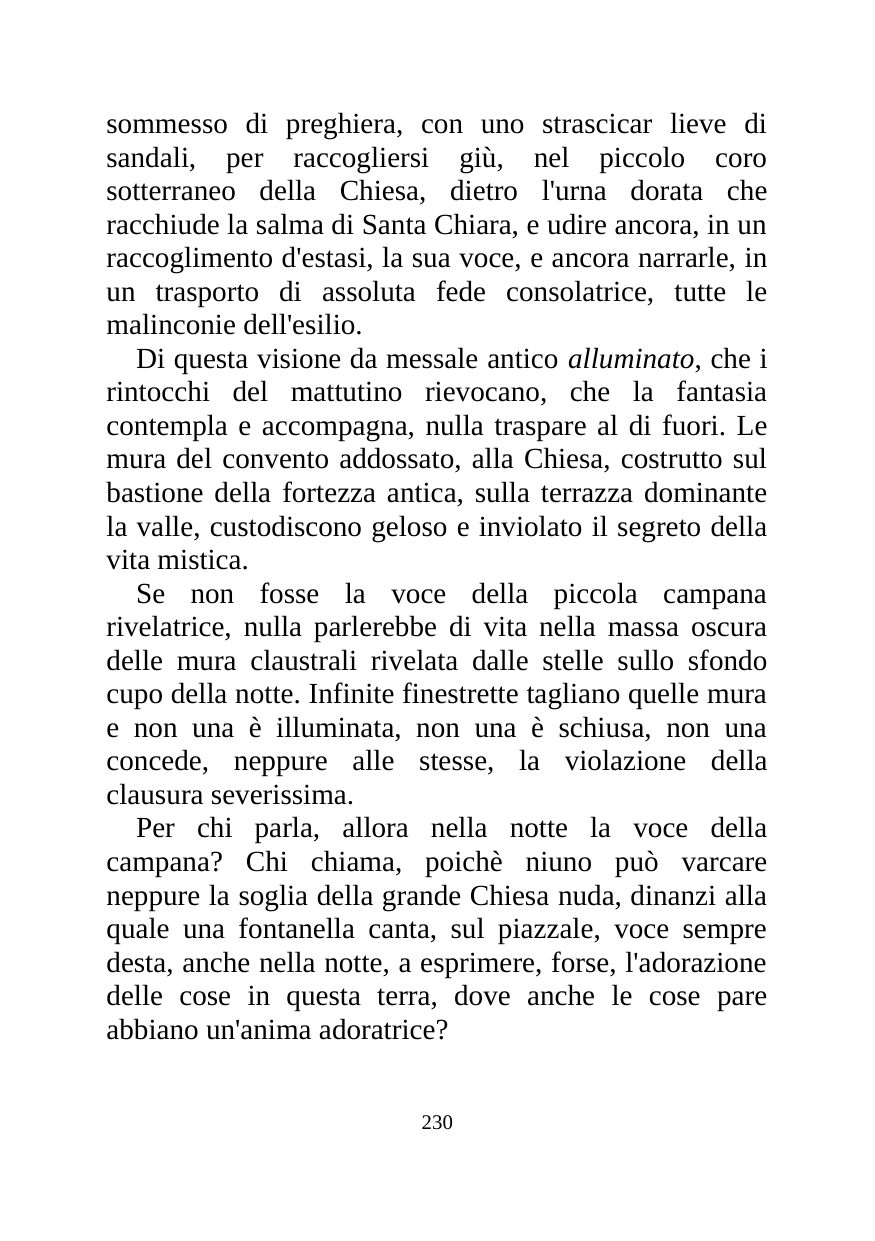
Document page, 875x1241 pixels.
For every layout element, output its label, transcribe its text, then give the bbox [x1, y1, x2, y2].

text Di questa visione da messale antico alluminato, che i rintocchi del mattutino rievocano, che la fantasia contempla e accompagna, nulla traspare al di fuori. Le mura del convento addossato, alla Chiesa, costrutto sul bastione della fortezza antica, sulla terrazza dominante la valle, custodiscono geloso e inviolato il segreto della vita mistica. [106, 341, 768, 576]
text Per chi parla, allora nella notte la voce della campana? Chi chiama, poichè niuno può varcare neppure la soglia della grande Chiesa nuda, dinanzi alla quale una fontanella canta, sul piazzale, voce sempre desta, anche nella notte, a esprimere, forse, l'adorazione delle cose in questa terra, dove anche le cose pare abbiano un'anima adoratrice? [106, 811, 768, 1045]
text sommesso di preghiera, con uno strascicar lieve di sandali, per raccogliersi giù, nel piccolo coro sotterraneo della Chiesa, dietro l'urna dorata che racchiude la salma di Santa Chiara, e udire ancora, in un raccoglimento d'estasi, la sua voce, e ancora narrarle, in un trasporto di assoluta fede consolatrice, tutte le malinconie dell'esilio. [106, 106, 768, 341]
text Se non fosse la voce della piccola campana rivelatrice, nulla parlerebbe di vita nella massa oscura delle mura claustrali rivelata dalle stelle sullo sfondo cupo della notte. Infinite finestrette tagliano quelle mura e non una è illuminata, non una è schiusa, non una concede, neppure alle stesse, la violazione della clausura severissima. [106, 576, 768, 811]
